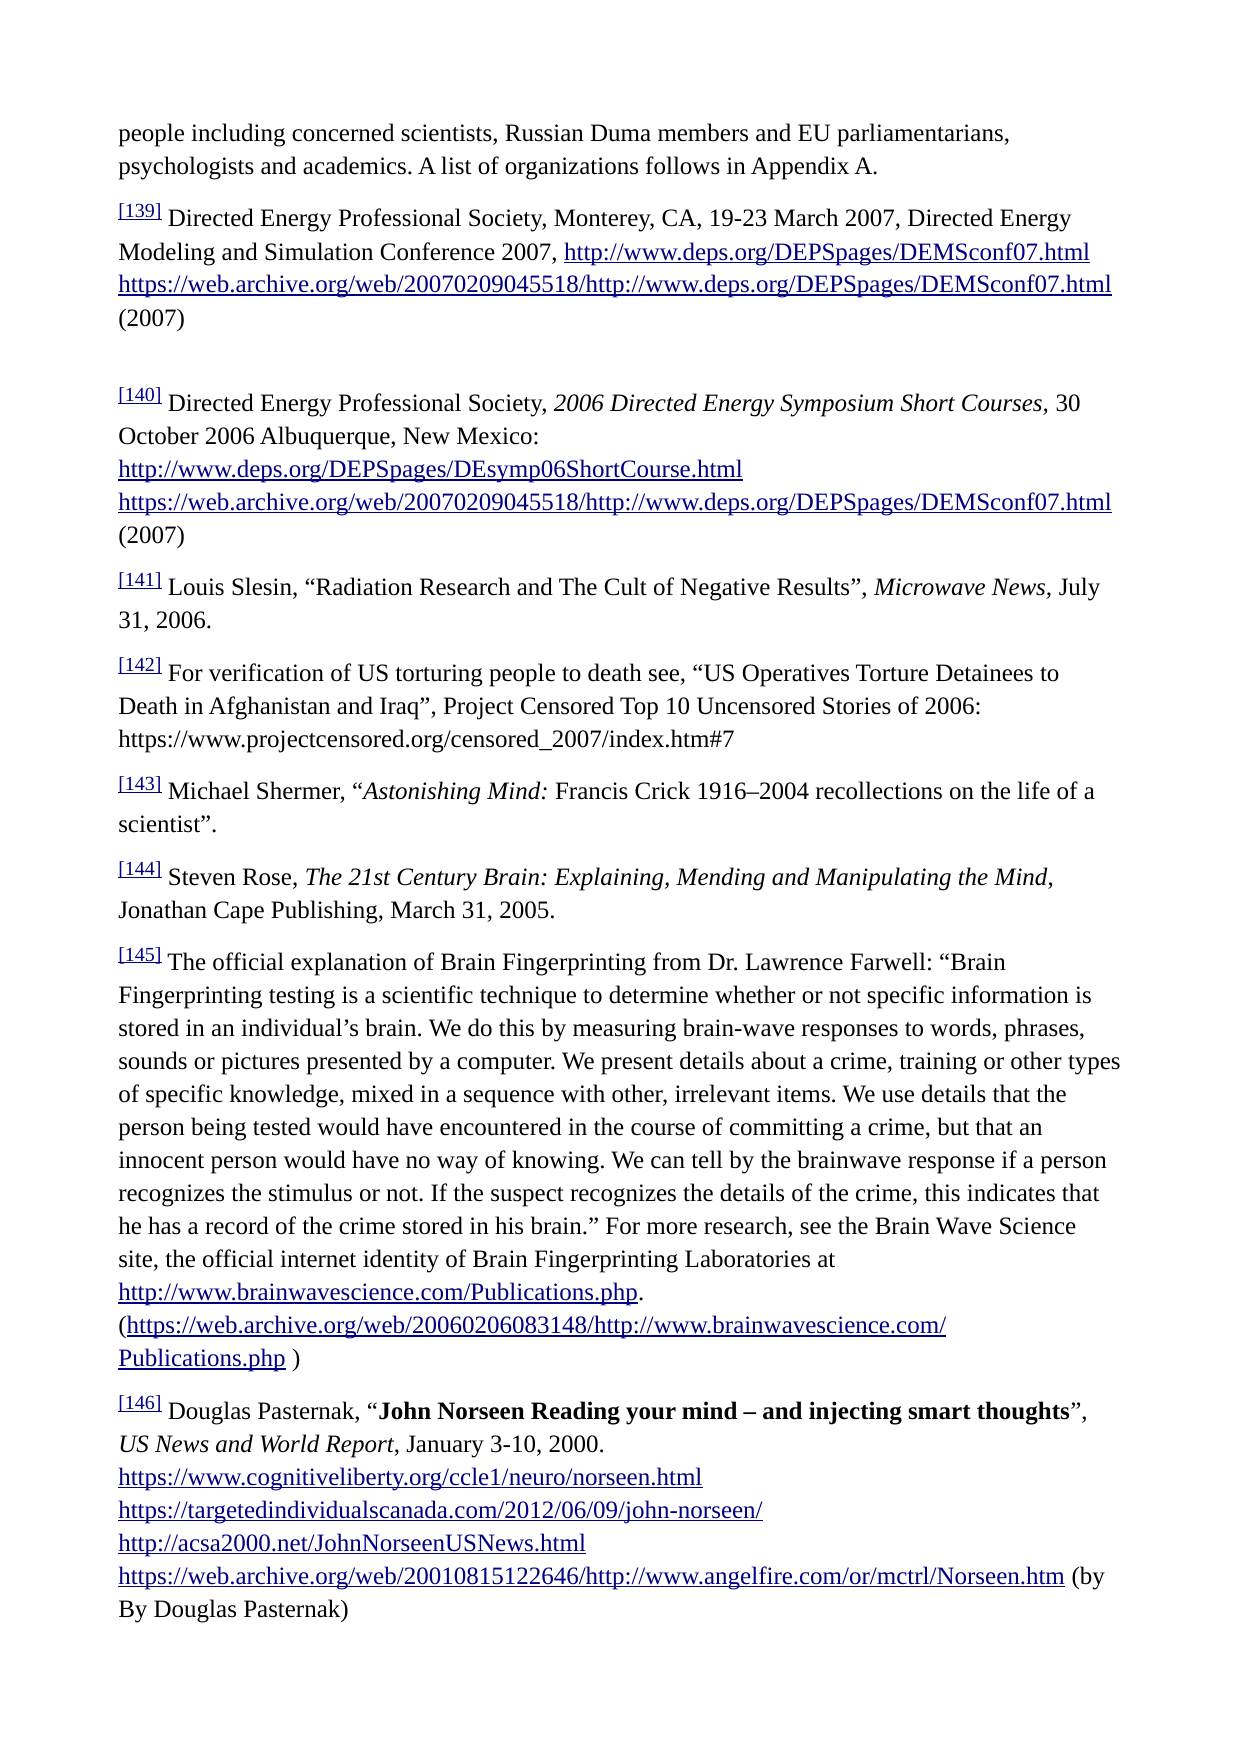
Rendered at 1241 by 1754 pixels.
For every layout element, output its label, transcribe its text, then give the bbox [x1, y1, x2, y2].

text [142] For verification of US torturing people to death see, “US Operatives Torture Detainees to Death in Afghanistan and Iraq”, Project Censored Top 10 Uncensored Stories of 2006: https://www.projectcensored.org/censored_2007/index.htm#7 [118, 653, 1122, 753]
text people including concerned scientists, Russian Duma members and EU parliamentarians, psychologists and academics. A list of organizations follows in Appendix A. [118, 118, 1122, 180]
text [144] Steven Rose, The 21st Century Brain: Explaining, Mending and Manipulating the Mind, Jonathan Cape Publishing, March 31, 2005. [118, 857, 1122, 923]
text [139] Directed Energy Professional Society, Monterey, CA, 19-23 March 2007, Directed Energy Modeling and Simulation Conference 2007, http://www.deps.org/DEPSpages/DEMSconf07.html https://web.archive.org/web/20070209045518/http://www.deps.org/DEPSpages/DEMSconf07.html (2007) [118, 199, 1122, 364]
text [145] The official explanation of Brain Fingerprinting from Dr. Lawrence Farwell: “Brain Fingerprinting testing is a scientific technique to determine whether or not specific information is stored in an individual’s brain. We do this by measuring brain-wave responses to words, phrases, sounds or pictures presented by a computer. We present details about a crime, training or other types of specific knowledge, mixed in a sequence with other, irrelevant items. We use details that the person being tested would have encountered in the course of committing a crime, but that an innocent person would have no way of knowing. We can tell by the brainwave response if a person recognizes the stimulus or not. If the suspect recognizes the details of the crime, this indicates that he has a record of the crime stored in his brain.” For more research, see the Brain Wave Science site, the official internet identity of Brain Fingerprinting Laboratories at http://www.brainwavescience.com/Publications.php. (https://web.archive.org/web/20060206083148/http://www.brainwavescience.com/Publications.php ) [118, 942, 1122, 1372]
text [140] Directed Energy Professional Society, 2006 Directed Energy Symposium Short Courses, 30 October 2006 Albuquerque, New Mexico: http://www.deps.org/DEPSpages/DEsymp06ShortCourse.html https://web.archive.org/web/20070209045518/http://www.deps.org/DEPSpages/DEMSconf07.html (2007) [118, 383, 1122, 549]
text [143] Michael Shermer, “Astonishing Mind: Francis Crick 1916–2004 recollections on the life of a scientist”. [118, 772, 1122, 838]
text [141] Louis Slesin, “Radiation Research and The Cult of Negative Results”, Microwave News, July 31, 2006. [118, 568, 1122, 634]
text [146] Douglas Pasternak, “John Norseen Reading your mind – and injecting smart thoughts”, US News and World Report, January 3-10, 2000. https://www.cognitiveliberty.org/ccle1/neuro/norseen.html https://targetedindividualscanada.com/2012/06/09/john-norseen/ http://acsa2000.net/JohnNorseenUSNews.html https://web.archive.org/web/20010815122646/http://www.angelfire.com/or/mctrl/Norseen.htm (by By Douglas Pasternak) [118, 1391, 1122, 1623]
